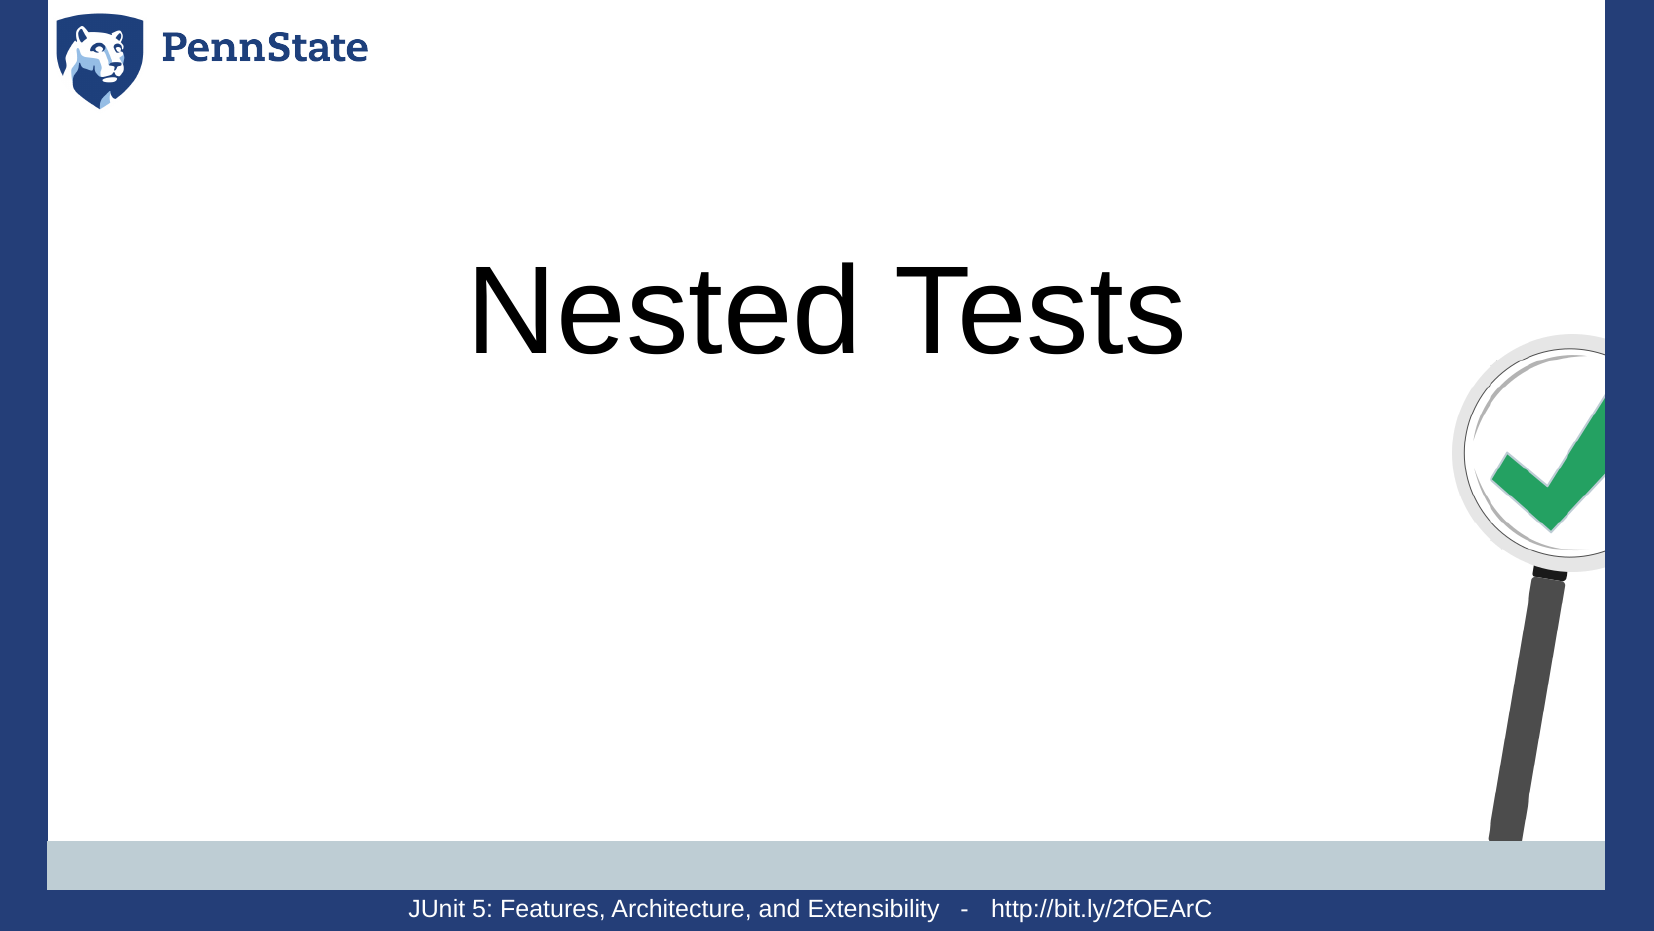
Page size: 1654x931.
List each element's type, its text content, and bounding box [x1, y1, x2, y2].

picture [1452, 334, 1605, 841]
picture [48, 0, 411, 152]
list Nested Tests [261, 240, 1393, 436]
